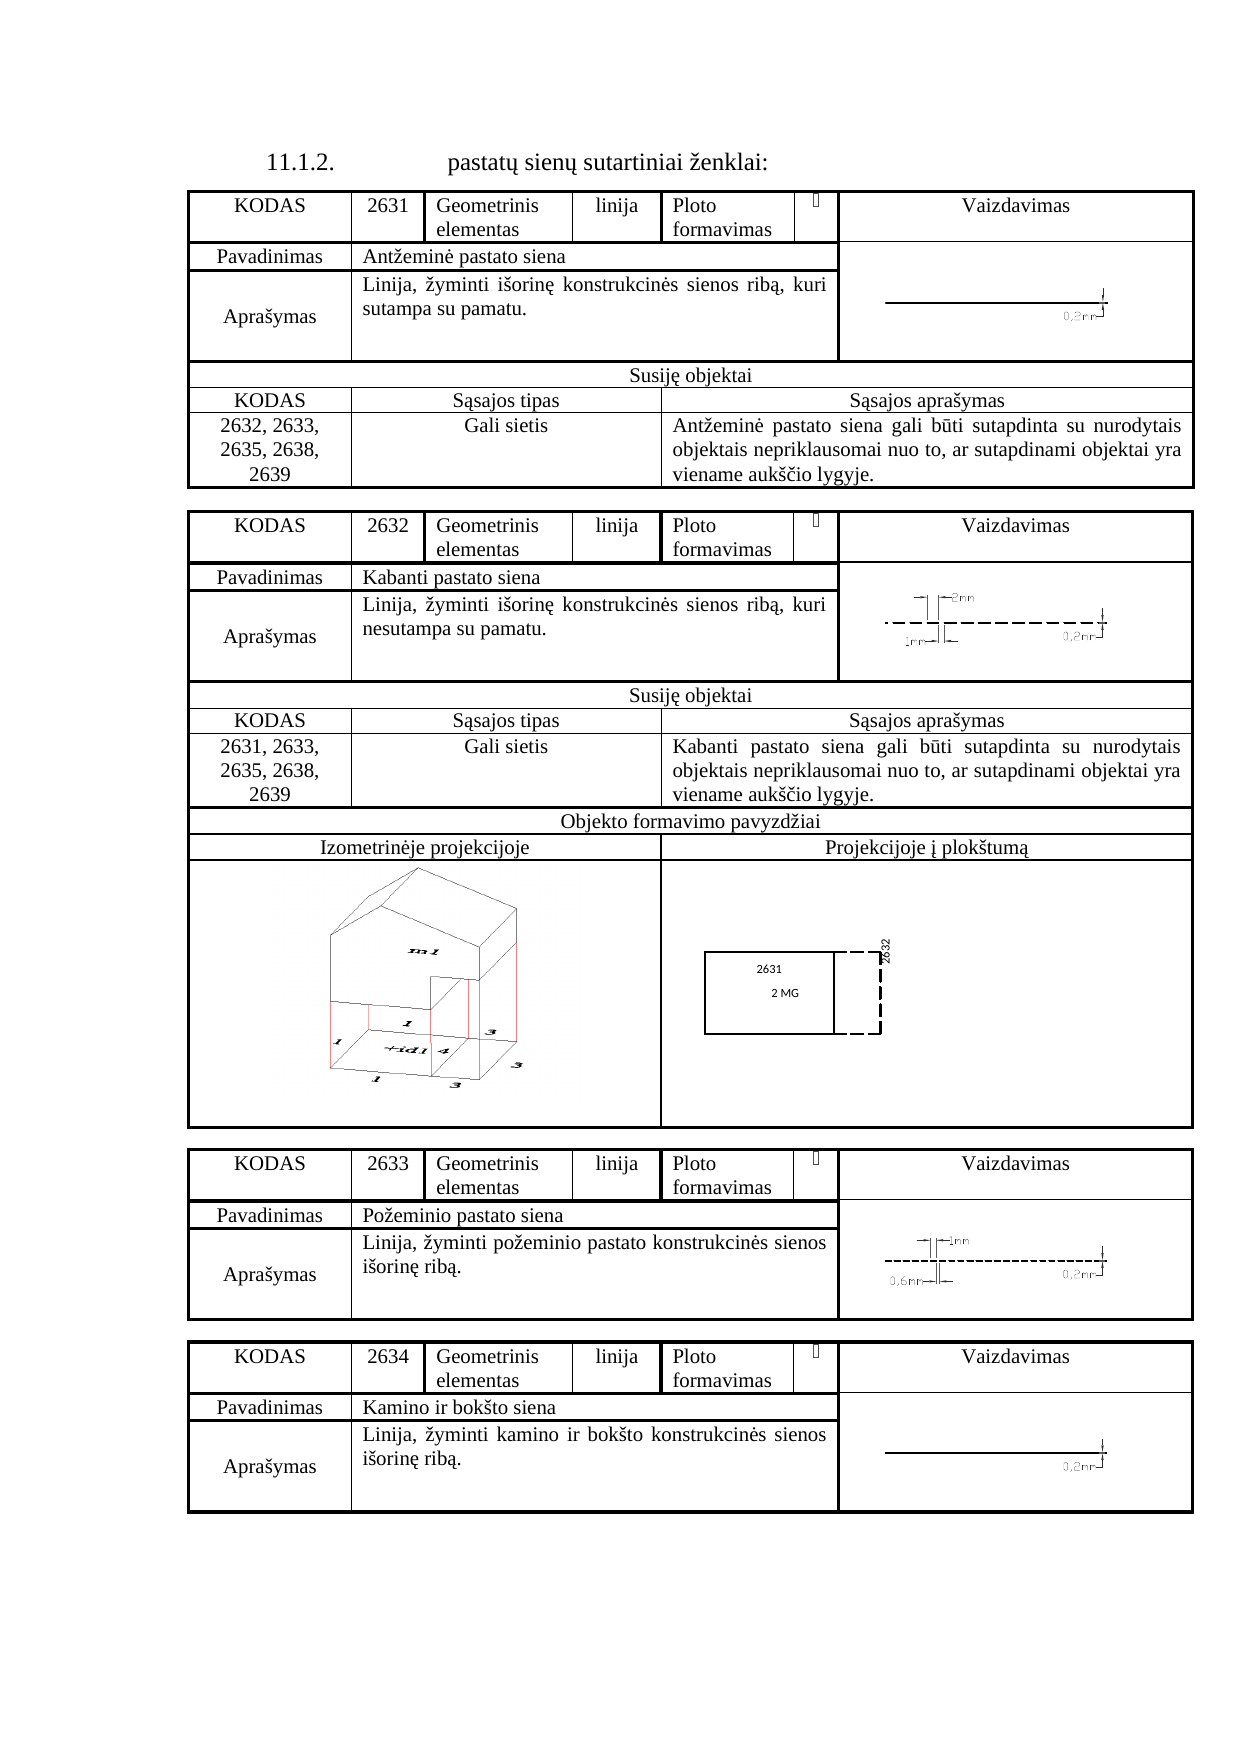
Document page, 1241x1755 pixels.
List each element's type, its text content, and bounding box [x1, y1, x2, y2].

table_header Ploto formavimas [663, 513, 793, 561]
table_cell [840, 563, 1191, 680]
table_header Geometrinis elementas [426, 193, 572, 241]
table_header linija [573, 1151, 659, 1199]
table_header KODAS [190, 1344, 351, 1392]
table_cell 2632, 2633, 2635, 2638, 2639 [190, 413, 351, 486]
table_cell Kamino ir bokšto siena [352, 1395, 837, 1419]
table_cell Linija, žyminti kamino ir bokšto konstrukcinės sienos išorinę ribą. [352, 1422, 837, 1510]
table_cell Pavadinimas [190, 1395, 351, 1419]
table_header Vaizdavimas [840, 1151, 1191, 1199]
table_header 2632 [352, 513, 423, 561]
table_header Vaizdavimas [840, 513, 1191, 561]
table_header Vaizdavimas [840, 1344, 1191, 1392]
table_header Geometrinis elementas [426, 1344, 572, 1392]
table_cell Objekto formavimo pavyzdžiai [190, 809, 1191, 833]
table_header linija [573, 513, 659, 561]
table_cell Sąsajos tipas [352, 388, 661, 412]
table_header 2631 [352, 193, 423, 241]
table_header 2634 [352, 1344, 423, 1392]
table_header Vaizdavimas [840, 193, 1192, 241]
table_cell [190, 861, 660, 1126]
table_cell Projekcijoje į plokštumą [662, 835, 1191, 859]
table_header Geometrinis elementas [426, 513, 572, 561]
table_cell KODAS [190, 709, 351, 732]
table_header KODAS [190, 1151, 351, 1199]
table_header  [795, 193, 837, 241]
table_cell Susiję objektai [190, 683, 1191, 707]
table_header Ploto formavimas [663, 1151, 793, 1199]
table_header linija [573, 193, 660, 241]
text 11.1.2. pastatų sienų sutartiniai ženklai: [177, 147, 1181, 176]
table_cell [840, 242, 1192, 360]
table_cell Aprašymas [190, 272, 351, 360]
table_cell Požeminio pastato siena [352, 1203, 837, 1227]
table_header linija [573, 1344, 659, 1392]
table_header  [794, 1151, 837, 1199]
table_cell Susiję objektai [190, 363, 1192, 387]
table_cell Antžeminė pastato siena gali būti sutapdinta su nurodytais objektais nepriklausomai nuo to, ar sutapdinami objektai yra viename aukščio lygyje. [662, 413, 1192, 486]
table_header  [794, 513, 837, 561]
table_cell Sąsajos tipas [352, 709, 661, 732]
table_header  [794, 1344, 837, 1392]
table_cell Aprašymas [190, 1230, 351, 1318]
table_header KODAS [190, 193, 351, 241]
table_header 2633 [352, 1151, 423, 1199]
table_cell Antžeminė pastato siena [352, 244, 837, 268]
table_cell Linija, žyminti požeminio pastato konstrukcinės sienos išorinę ribą. [352, 1230, 837, 1318]
table_cell Pavadinimas [190, 1203, 351, 1227]
table_cell Linija, žyminti išorinę konstrukcinės sienos ribą, kuri sutampa su pamatu. [352, 272, 837, 360]
table_cell Aprašymas [190, 1422, 351, 1510]
table_cell Kabanti pastato siena gali būti sutapdinta su nurodytais objektais nepriklausomai nuo to, ar sutapdinami objektai yra viename aukščio lygyje. [662, 734, 1191, 806]
table_cell Aprašymas [190, 592, 351, 680]
table_cell [840, 1393, 1191, 1510]
table_cell Gali sietis [352, 413, 661, 486]
table_cell KODAS [190, 388, 351, 412]
table_header Ploto formavimas [663, 193, 794, 241]
table_cell Izometrinėje projekcijoje [190, 835, 660, 859]
table_header Geometrinis elementas [426, 1151, 572, 1199]
table_cell Kabanti pastato siena [352, 565, 837, 589]
table_header KODAS [190, 513, 351, 561]
table_cell Sąsajos aprašymas [662, 709, 1191, 732]
table_cell Pavadinimas [190, 244, 351, 268]
table_cell [840, 1200, 1191, 1318]
table_cell Gali sietis [352, 734, 661, 806]
table_cell Pavadinimas [190, 565, 351, 589]
table_cell Linija, žyminti išorinę konstrukcinės sienos ribą, kuri nesutampa su pamatu. [352, 592, 837, 680]
table_cell 2631, 2633, 2635, 2638, 2639 [190, 734, 351, 806]
table_cell [662, 861, 1191, 1126]
table_header Ploto formavimas [663, 1344, 793, 1392]
table_cell Sąsajos aprašymas [662, 388, 1192, 412]
